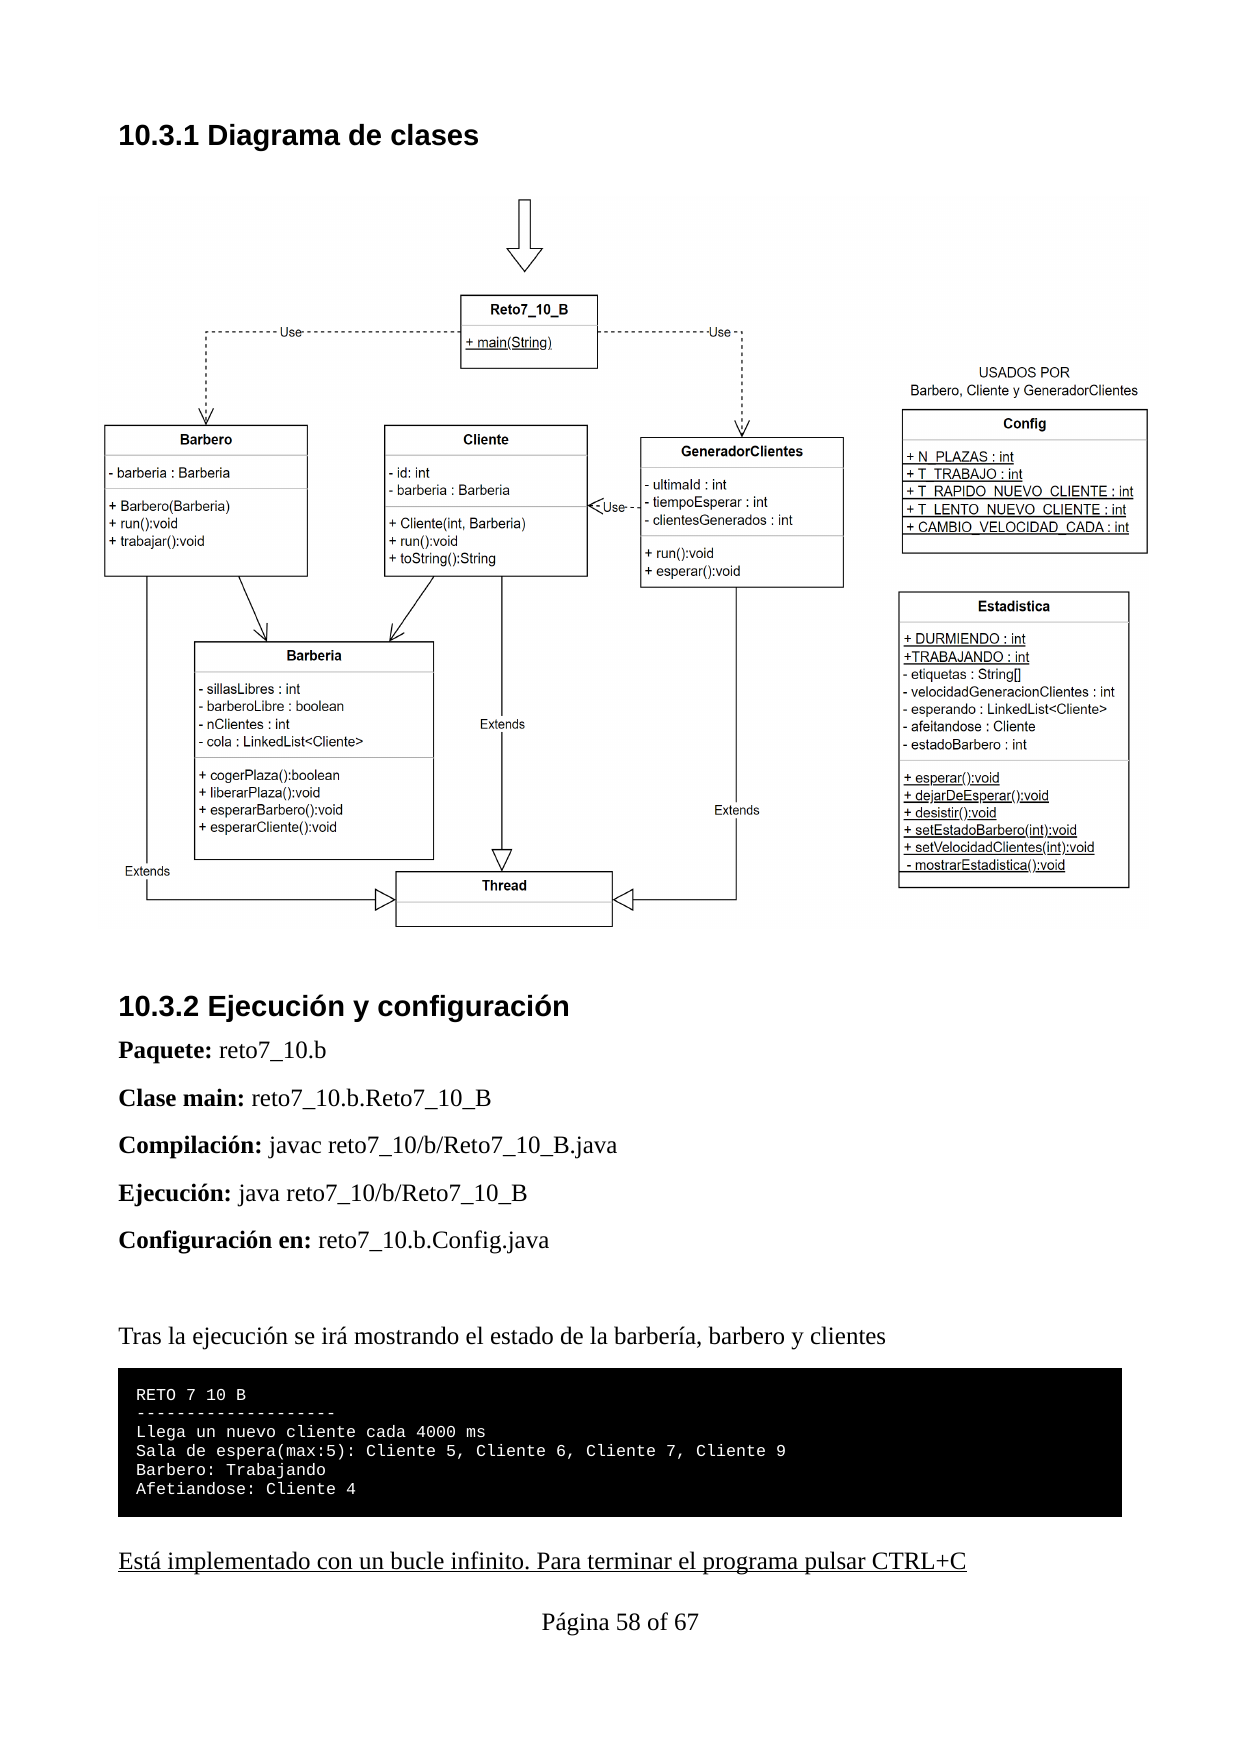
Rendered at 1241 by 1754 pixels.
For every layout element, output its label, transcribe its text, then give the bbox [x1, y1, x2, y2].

text Paquete: reto7_10.b [118, 1035, 1122, 1064]
text Sala de espera(max:5): Cliente 5, Cliente 6, Cliente 7, Cliente 9 [118, 1443, 1122, 1462]
text Tras la ejecución se irá mostrando el estado de la barbería, barbero y clientes [118, 1321, 1122, 1349]
text Barbero: Trabajando [118, 1462, 1122, 1480]
text Clase main: reto7_10.b.Reto7_10_B [118, 1083, 1122, 1112]
subtitle 10.3.2 Ejecución y configuración [118, 989, 1122, 1023]
subtitle 10.3.1 Diagrama de clases [118, 118, 1122, 152]
text Está implementado con un bucle infinito. Para terminar el programa pulsar CTRL+C [118, 1546, 1122, 1574]
text Afetiandose: Cliente 4 [118, 1480, 1122, 1517]
text Configuración en: reto7_10.b.Config.java [118, 1226, 1122, 1254]
text RETO 7 10 B [118, 1368, 1122, 1405]
picture [97, 196, 1149, 929]
text Compilación: javac reto7_10/b/Reto7_10_B.java [118, 1130, 1122, 1159]
text Llega un nuevo cliente cada 4000 ms [118, 1424, 1122, 1443]
text -------------------- [118, 1405, 1122, 1424]
text Ejecución: java reto7_10/b/Reto7_10_B [118, 1178, 1122, 1207]
